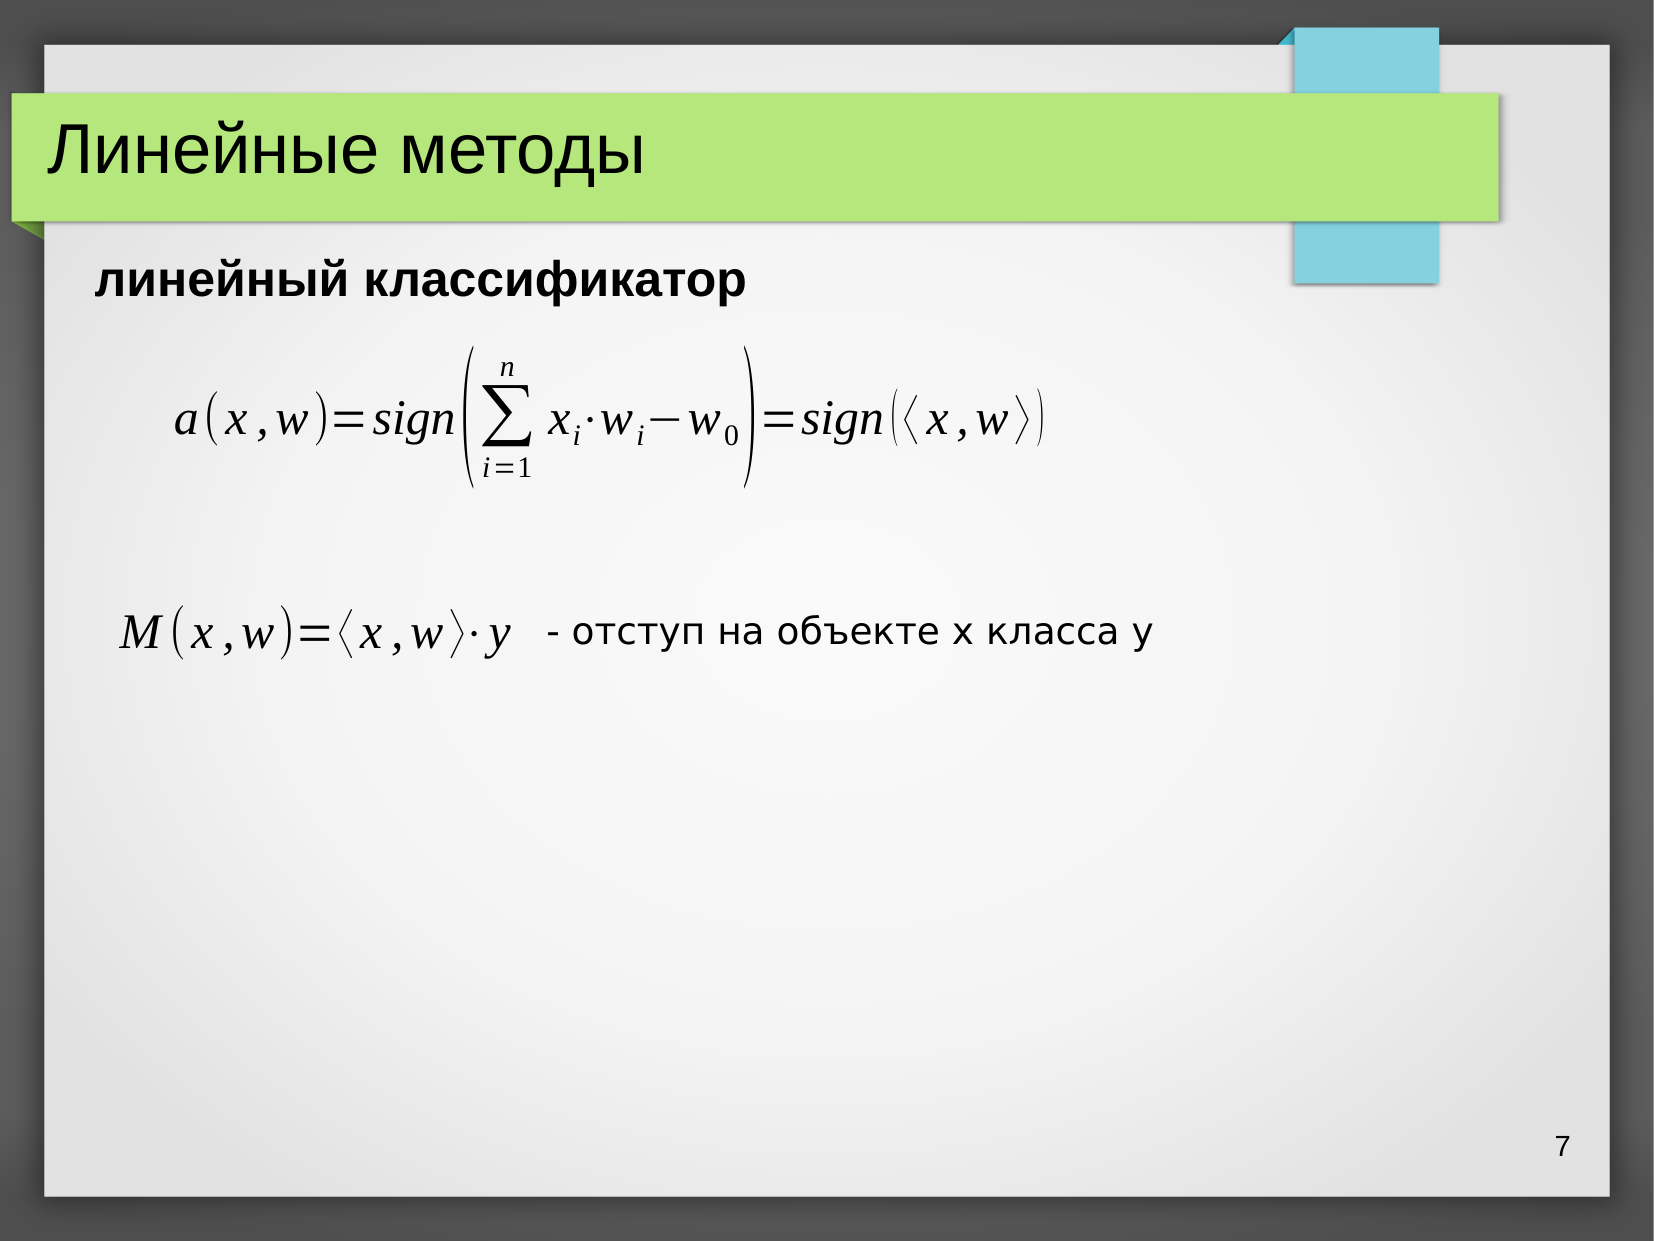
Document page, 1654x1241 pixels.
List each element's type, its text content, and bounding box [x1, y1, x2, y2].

chart [110, 602, 520, 663]
title Линейные методы [47, 109, 1501, 189]
subtitle линейный классификатор [94, 238, 804, 319]
picture [0, 0, 1654, 1241]
chart [167, 342, 1052, 492]
text_box - отступ на объекте x класса y [531, 602, 1512, 662]
